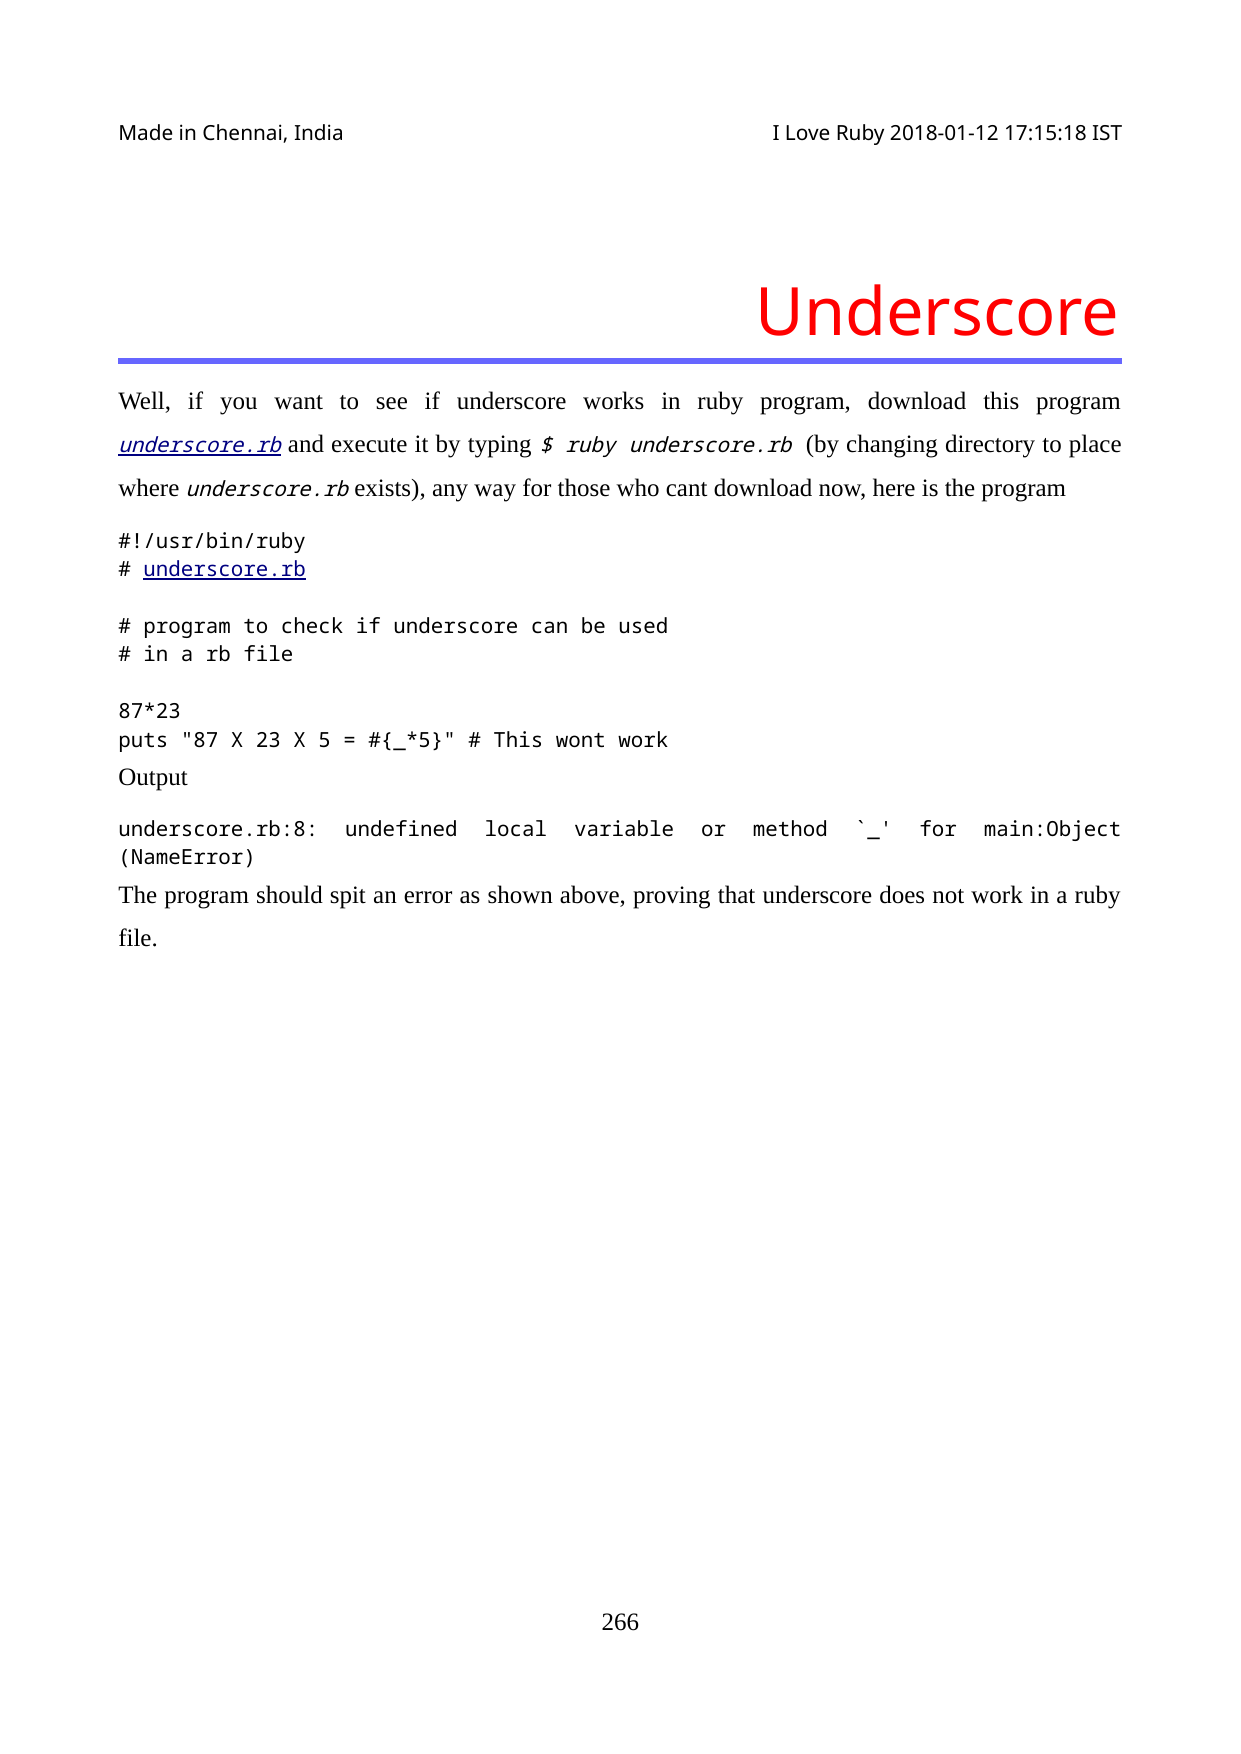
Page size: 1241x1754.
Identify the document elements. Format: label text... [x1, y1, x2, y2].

text 87*23 [118, 696, 1122, 725]
text #!/usr/bin/ruby [118, 526, 1122, 554]
text underscore.rb:8: undefined local variable or method `_' for main:Object (NameError) [118, 814, 1122, 871]
text # underscore.rb [118, 554, 1122, 583]
text Output [118, 762, 1122, 791]
text The program should spit an error as shown above, proving that underscore does not work in a ruby file. [118, 880, 1122, 952]
subtitle Underscore [118, 261, 1122, 358]
text # in a rb file [118, 639, 1122, 668]
text # program to check if underscore can be used [118, 611, 1122, 639]
text puts "87 X 23 X 5 = #{_*5}" # This wont work [118, 725, 1122, 753]
text Well, if you want to see if underscore works in ruby program, download this program underscore.rb and execute it by typing $ ruby underscore.rb (by changing directory to place where underscore.rb exists), any way for those who cant download now, here is the program [118, 386, 1122, 502]
